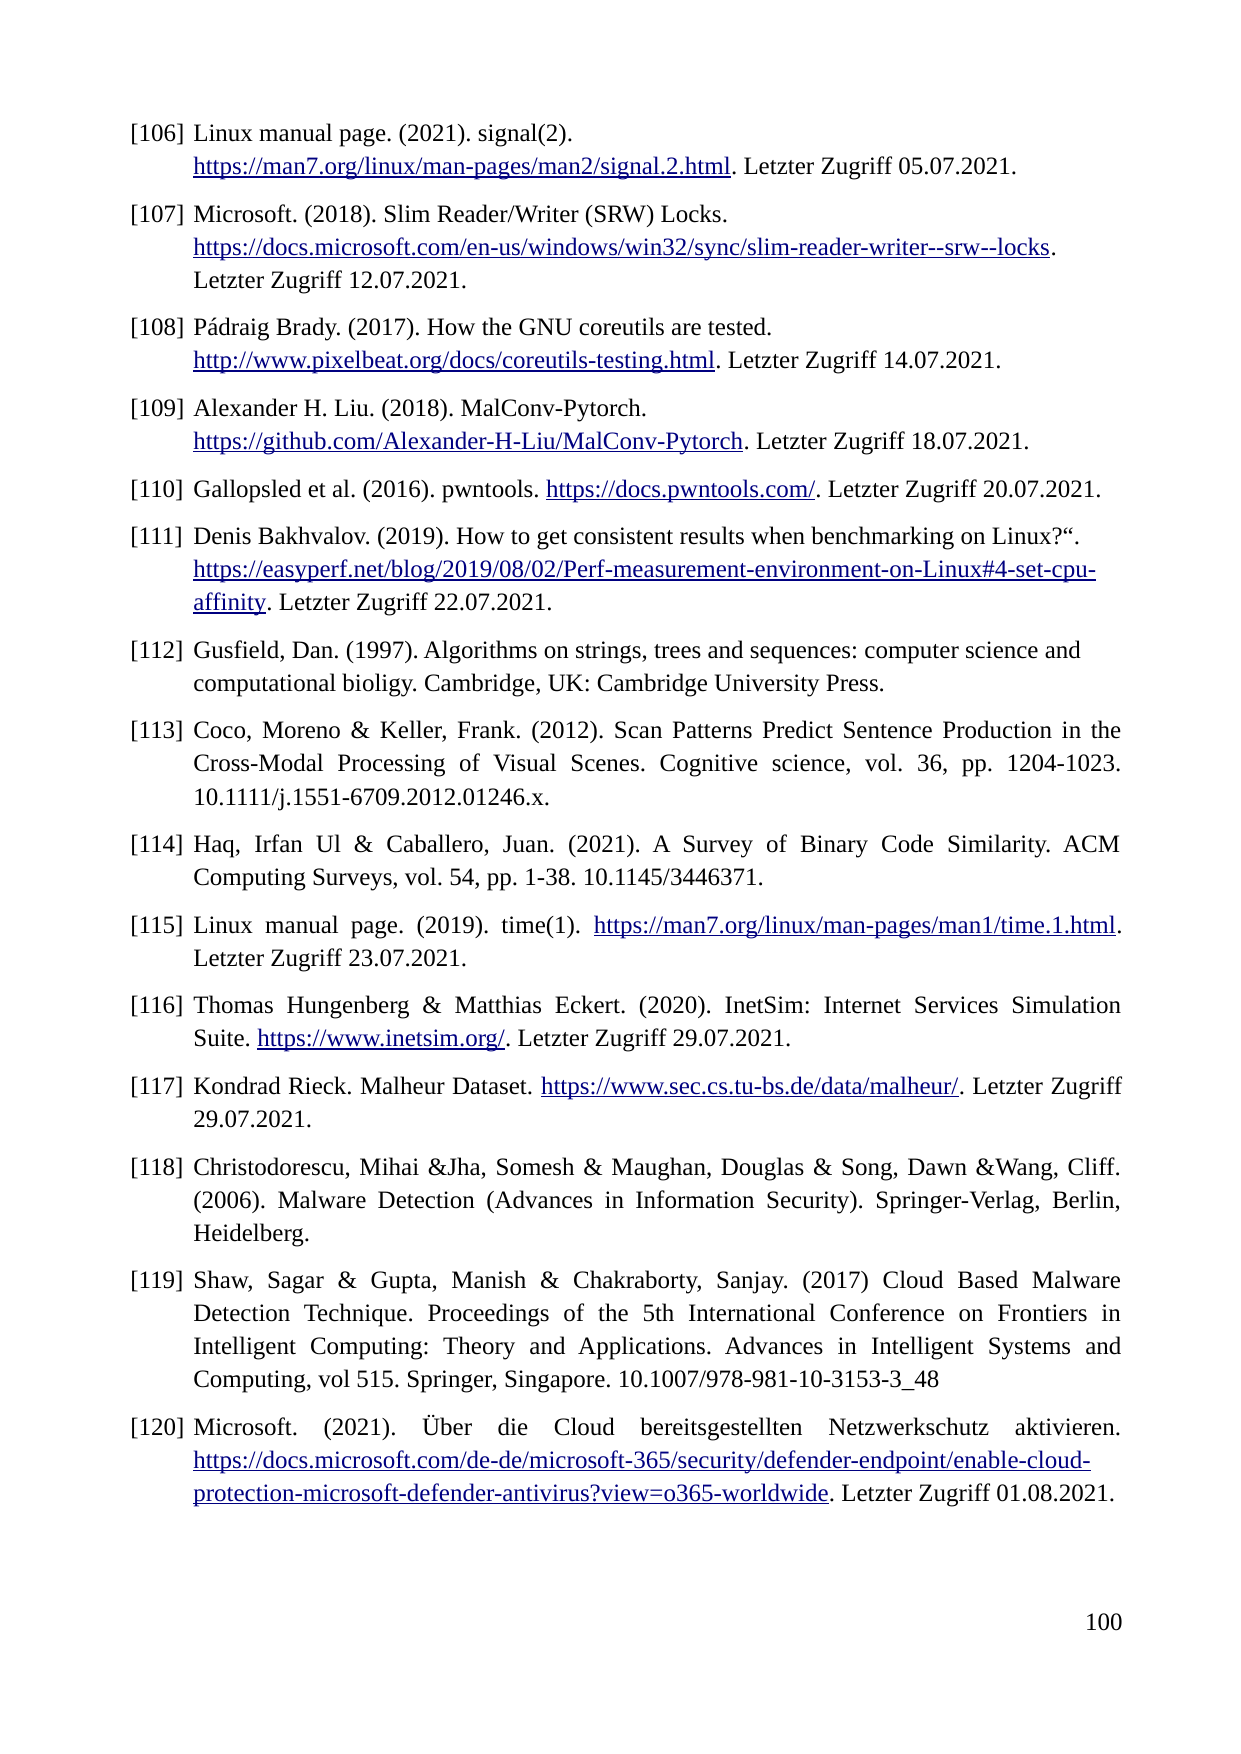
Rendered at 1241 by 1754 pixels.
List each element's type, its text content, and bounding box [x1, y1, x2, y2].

list Shaw, Sagar & Gupta, Manish & Chakraborty, Sanjay. (2017) Cloud Based Malware Detection Technique. Proceedings of the 5th International Conference on Frontiers in Intelligent Computing: Theory and Applications. Advances in Intelligent Systems and Computing, vol 515. Springer, Singapore. 10.1007/978-981-10-3153-3_48 [130, 1265, 1122, 1393]
list Christodorescu, Mihai &Jha, Somesh & Maughan, Douglas & Song, Dawn &Wang, Cliff. (2006). Malware Detection (Advances in Information Security). Springer-Verlag, Berlin, Heidelberg. [130, 1152, 1122, 1246]
list Alexander H. Liu. (2018). MalConv-Pytorch. https://github.com/Alexander-H-Liu/MalConv-Pytorch. Letzter Zugriff 18.07.2021. [130, 393, 1122, 455]
list Pádraig Brady. (2017). How the GNU coreutils are tested. http://www.pixelbeat.org/docs/coreutils-testing.html. Letzter Zugriff 14.07.2021. [130, 312, 1122, 374]
list Gusfield, Dan. (1997). Algorithms on strings, trees and sequences: computer science and computational bioligy. Cambridge, UK: Cambridge University Press. [130, 635, 1122, 697]
list Gallopsled et al. (2016). pwntools. https://docs.pwntools.com/. Letzter Zugriff 20.07.2021. [130, 474, 1122, 502]
list Coco, Moreno & Keller, Frank. (2012). Scan Patterns Predict Sentence Production in the Cross-Modal Processing of Visual Scenes. Cognitive science, vol. 36, pp. 1204-1023. 10.1111/j.1551-6709.2012.01246.x. [130, 716, 1122, 810]
list Kondrad Rieck. Malheur Dataset. https://www.sec.cs.tu-bs.de/data/malheur/. Letzter Zugriff 29.07.2021. [130, 1071, 1122, 1133]
list Microsoft. (2021). Über die Cloud bereitsgestellten Netzwerkschutz aktivieren. https://docs.microsoft.com/de-de/microsoft-365/security/defender-endpoint/enable-cloud-protection-microsoft-defender-antivirus?view=o365-worldwide. Letzter Zugriff 01.08.2021. [130, 1412, 1122, 1507]
list Linux manual page. (2021). signal(2). https://man7.org/linux/man-pages/man2/signal.2.html. Letzter Zugriff 05.07.2021. [130, 118, 1122, 180]
list Thomas Hungenberg & Matthias Eckert. (2020). InetSim: Internet Services Simulation Suite. https://www.inetsim.org/. Letzter Zugriff 29.07.2021. [130, 990, 1122, 1052]
list Haq, Irfan Ul & Caballero, Juan. (2021). A Survey of Binary Code Similarity. ACM Computing Surveys, vol. 54, pp. 1-38. 10.1145/3446371. [130, 829, 1122, 891]
list Denis Bakhvalov. (2019). How to get consistent results when benchmarking on Linux?“. https://easyperf.net/blog/2019/08/02/Perf-measurement-environment-on-Linux#4-set-cpu-affinity. Letzter Zugriff 22.07.2021. [130, 521, 1122, 616]
list Linux manual page. (2019). time(1). https://man7.org/linux/man-pages/man1/time.1.html. Letzter Zugriff 23.07.2021. [130, 910, 1122, 972]
list Microsoft. (2018). Slim Reader/Writer (SRW) Locks. https://docs.microsoft.com/en-us/windows/win32/sync/slim-reader-writer--srw--locks. Letzter Zugriff 12.07.2021. [130, 199, 1122, 293]
